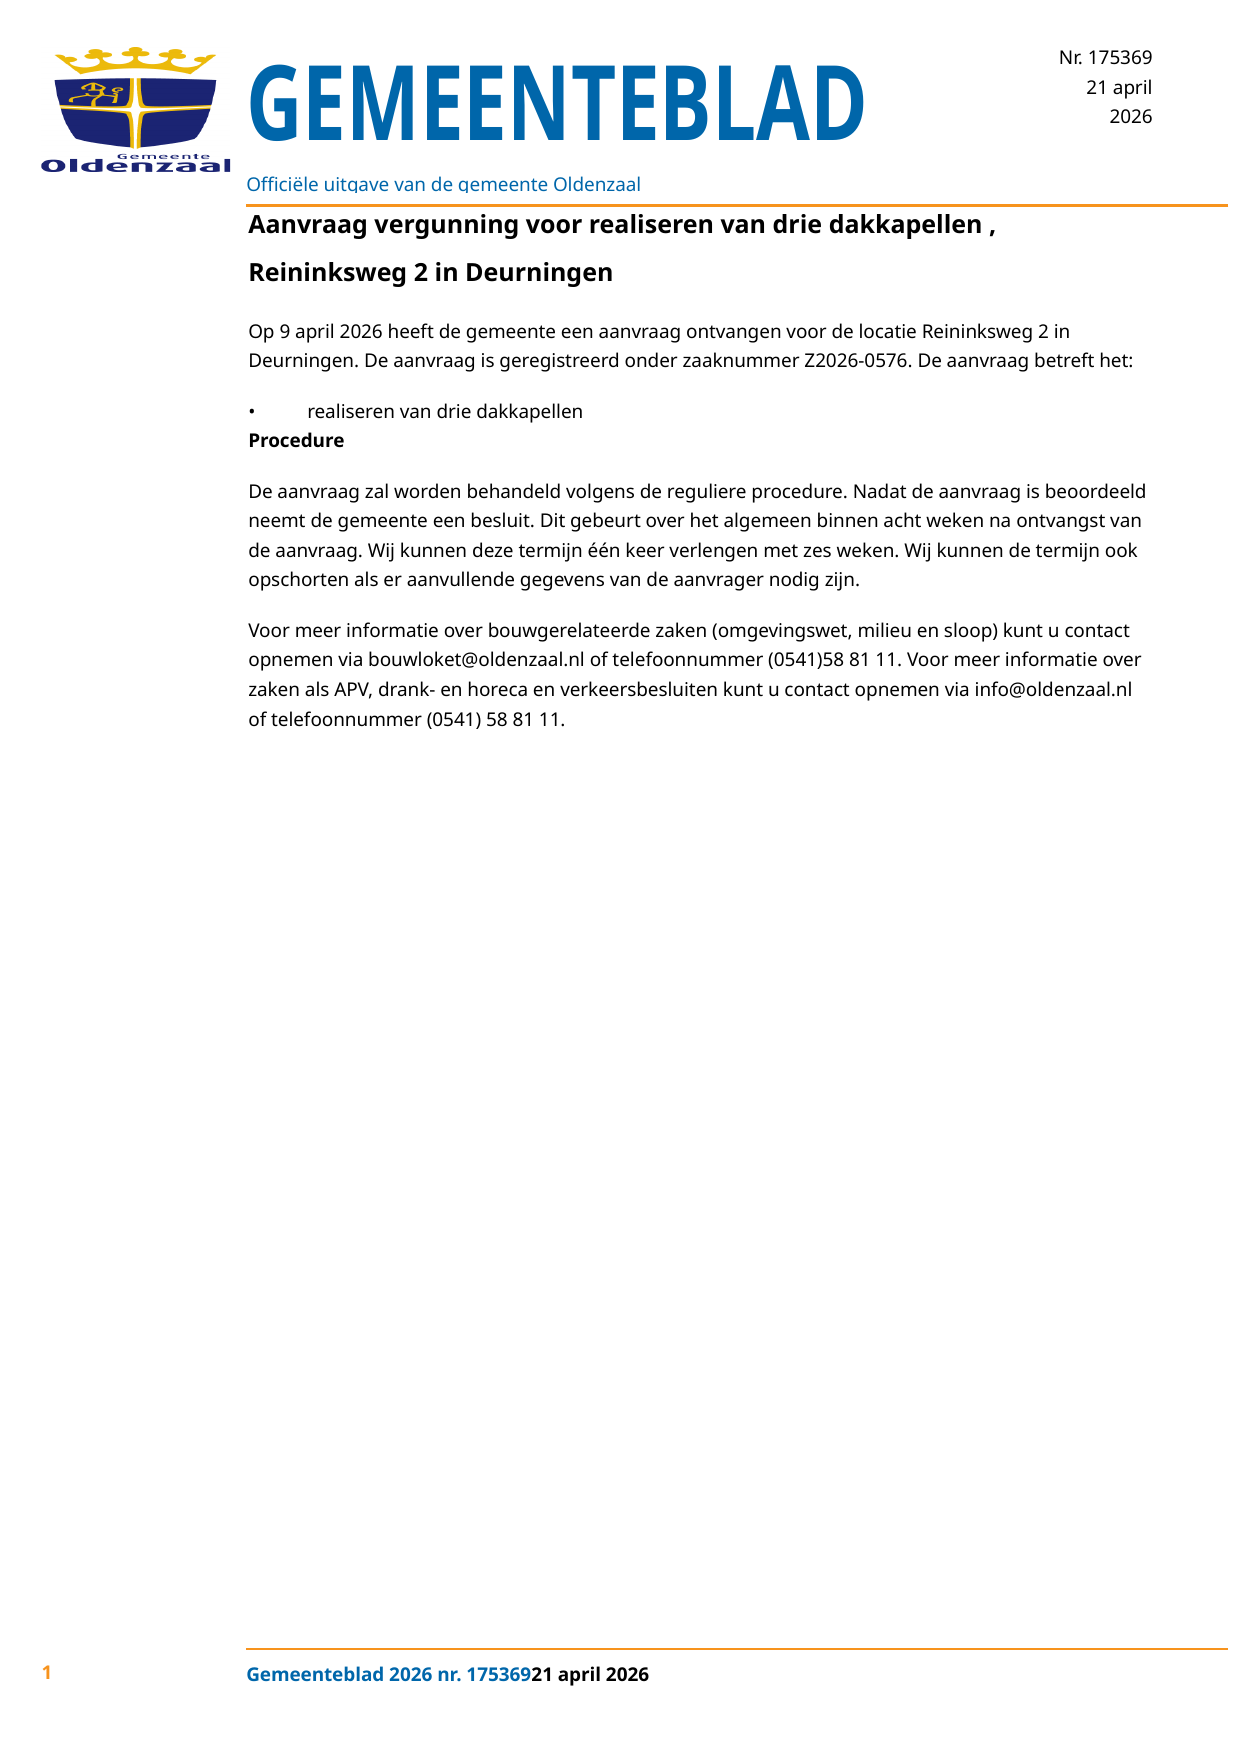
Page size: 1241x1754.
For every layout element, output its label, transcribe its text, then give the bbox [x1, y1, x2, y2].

text Aanvraag vergunning voor realiseren van drie dakkapellen , Reininksweg 2 in Deurningen [248, 207, 1152, 288]
text De aanvraag zal worden behandeld volgens de reguliere procedure. Nadat de aanvraag is beoordeeld neemt de gemeente een besluit. Dit gebeurt over het algemeen binnen acht weken na ontvangst van de aanvraag. Wij kunnen deze termijn één keer verlengen met zes weken. Wij kunnen de termijn ook opschorten als er aanvullende gegevens van de aanvrager nodig zijn. [248, 478, 1152, 592]
text Voor meer informatie over bouwgerelateerde zaken (omgevingswet, milieu en sloop) kunt u contact opnemen via bouwloket@oldenzaal.nl of telefoonnummer (0541)58 81 11. Voor meer informatie over zaken als APV, drank- en horeca en verkeersbesluiten kunt u contact opnemen via info@oldenzaal.nl of telefoonnummer (0541) 58 81 11. [248, 617, 1152, 732]
picture [41, 47, 231, 172]
list realiseren van drie dakkapellen [248, 398, 1152, 424]
text Op 9 april 2026 heeft de gemeente een aanvraag ontvangen voor de locatie Reininksweg 2 in Deurningen. De aanvraag is geregistreerd onder zaaknummer Z2026-0576. De aanvraag betreft het: [248, 318, 1152, 373]
text Procedure [248, 427, 1152, 453]
